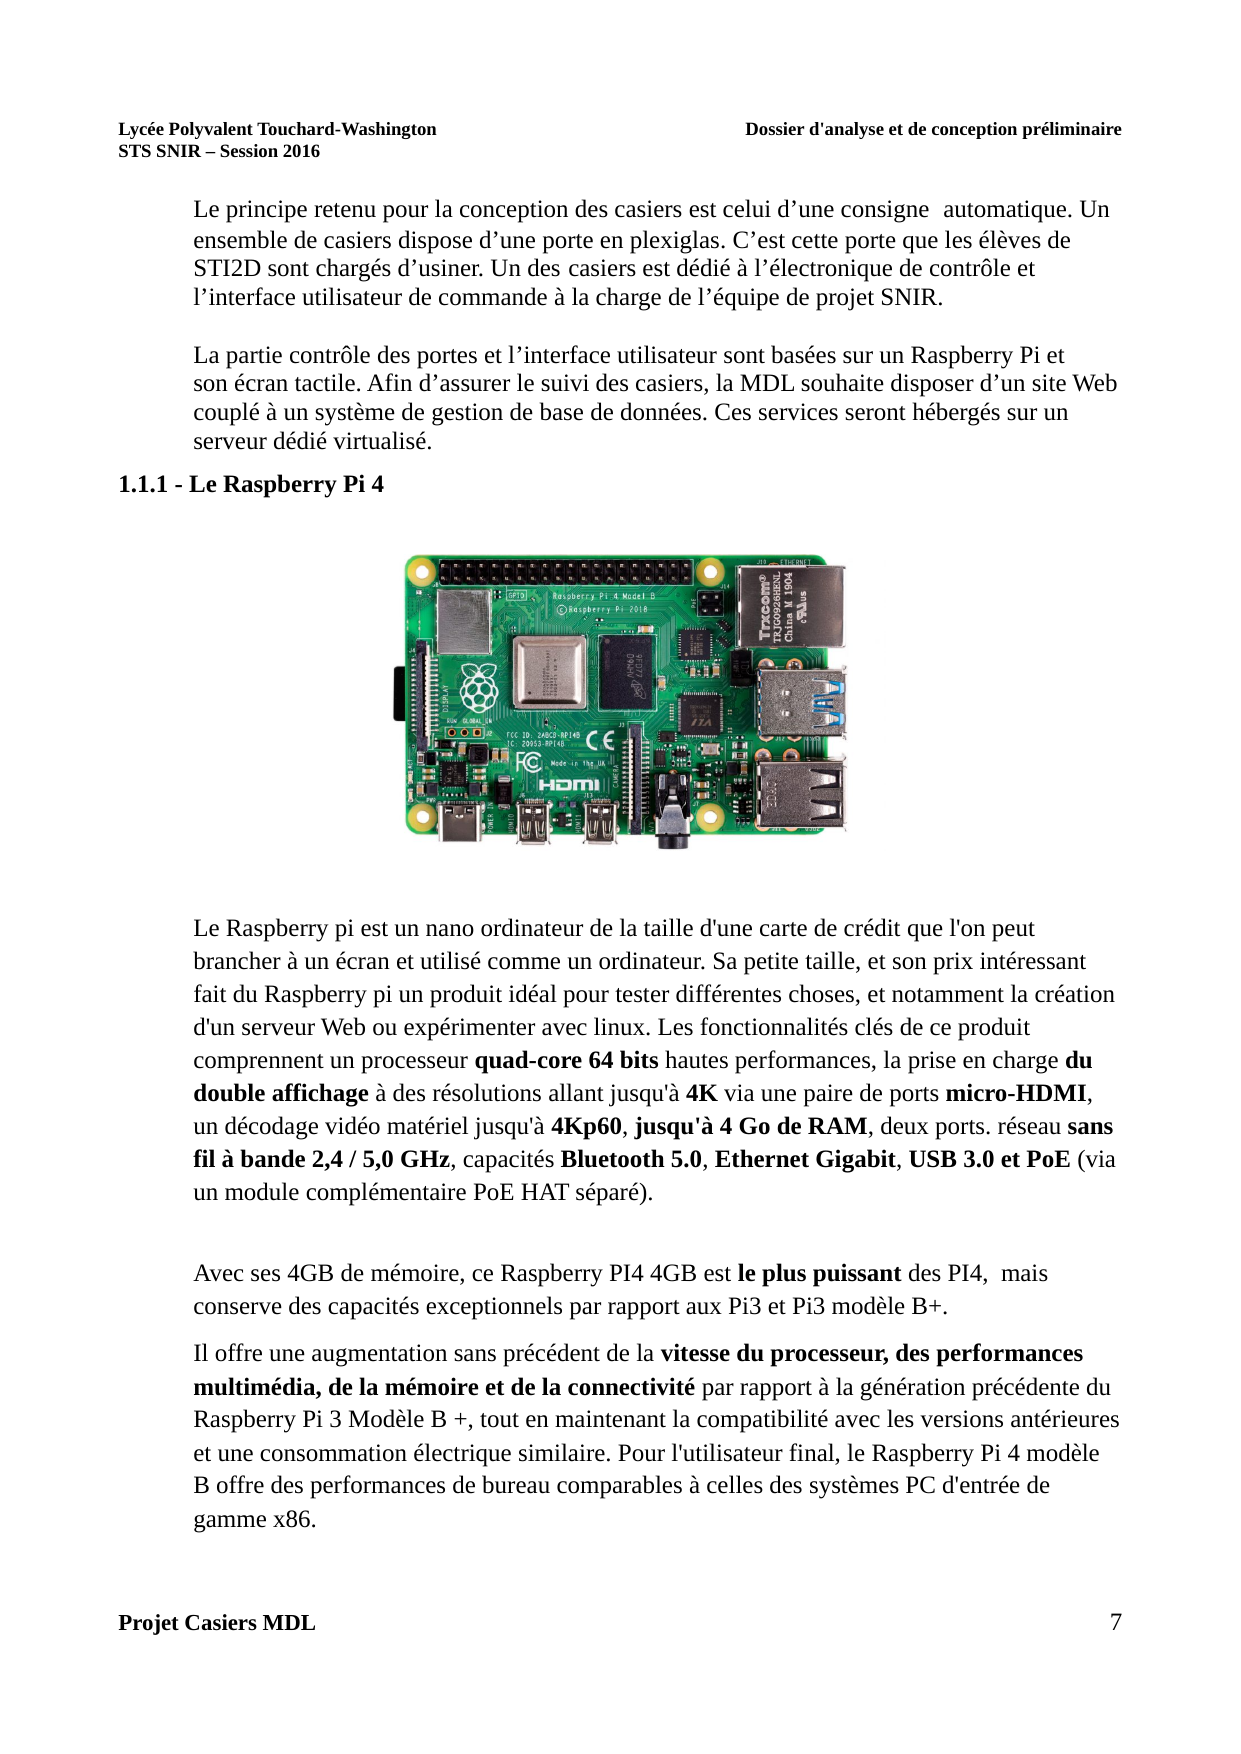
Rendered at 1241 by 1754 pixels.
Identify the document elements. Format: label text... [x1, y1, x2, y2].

subtitle 1.1.1 - Le Raspberry Pi 4 [118, 469, 1122, 498]
text Le Raspberry pi est un nano ordinateur de la taille d'une carte de crédit que l'on peut brancher à un écran et utilisé comme un ordinateur. Sa petite taille, et son prix intéressant fait du Raspberry pi un produit idéal pour tester différentes choses, et notamment la création d'un serveur Web ou expérimenter avec linux. Les fonctionnalités clés de ce produit comprennent un processeur quad-core 64 bits hautes performances, la prise en charge du double affichage à des résolutions allant jusqu'à 4K via une paire de ports micro-HDMI, un décodage vidéo matériel jusqu'à 4Kp60, jusqu'à 4 Go de RAM, deux ports. réseau sans fil à bande 2,4 / 5,0 GHz, capacités Bluetooth 5.0, Ethernet Gigabit, USB 3.0 et PoE (via un module complémentaire PoE HAT séparé). [118, 913, 1122, 1206]
text Avec ses 4GB de mémoire, ce Raspberry PI4 4GB est le plus puissant des PI4, mais conserve des capacités exceptionnels par rapport aux Pi3 et Pi3 modèle B+. [118, 1225, 1122, 1320]
text Le principe retenu pour la conception des casiers est celui d’une consigne automatique. Un ensemble de casiers dispose d’une porte en plexiglas. C’est cette porte que les élèves de STI2D sont chargés d’usiner. Un des casiers est dédié à l’électronique de contrôle et l’interface utilisateur de commande à la charge de l’équipe de projet SNIR. [118, 191, 1122, 311]
text La partie contrôle des portes et l’interface utilisateur sont basées sur un Raspberry Pi et son écran tactile. Afin d’assurer le suivi des casiers, la MDL souhaite disposer d’un site Web couplé à un système de gestion de base de données. Ces services seront hébergés sur un serveur dédié virtualisé. [118, 340, 1122, 455]
picture [359, 554, 886, 851]
text Il offre une augmentation sans précédent de la vitesse du processeur, des performances multimédia, de la mémoire et de la connectivité par rapport à la génération précédente du Raspberry Pi 3 Modèle B +, tout en maintenant la compatibilité avec les versions antérieures et une consommation électrique similaire. Pour l'utilisateur final, le Raspberry Pi 4 modèle B offre des performances de bureau comparables à celles des systèmes PC d'entrée de gamme x86. [118, 1338, 1122, 1532]
